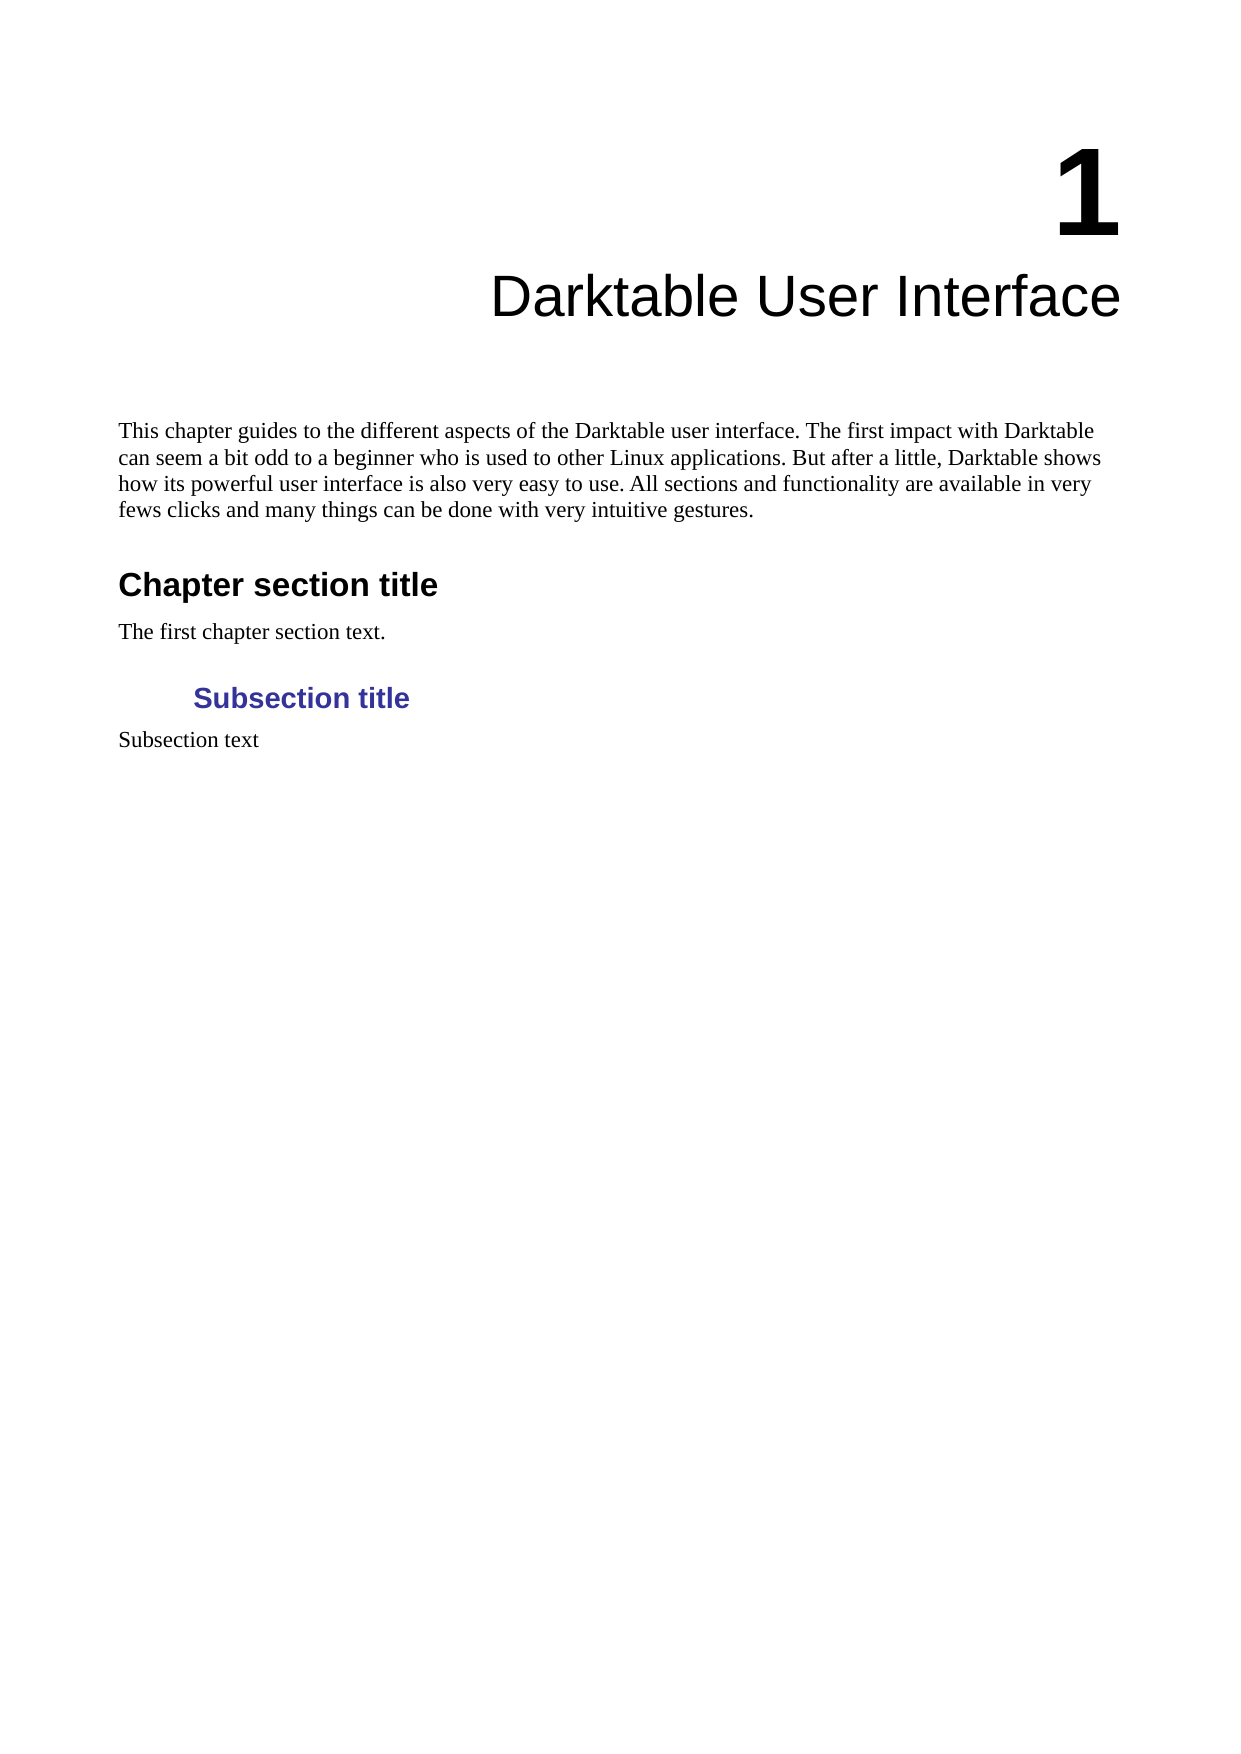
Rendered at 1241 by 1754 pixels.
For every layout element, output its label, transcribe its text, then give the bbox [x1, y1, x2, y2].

text This chapter guides to the different aspects of the Darktable user interface. The first impact with Darktable can seem a bit odd to a beginner who is used to other Linux applications. But after a little, Darktable shows how its powerful user interface is also very easy to use. All sections and functionality are available in very fews clicks and many things can be done with very intuitive gestures. [118, 417, 1122, 523]
subtitle Subsection title [118, 681, 1122, 714]
text The first chapter section text. [118, 618, 1122, 644]
text 1 [118, 118, 1122, 262]
subtitle Chapter section title [118, 565, 1122, 603]
title Darktable User Interface [118, 262, 1122, 329]
text Subsection text [118, 726, 1122, 752]
